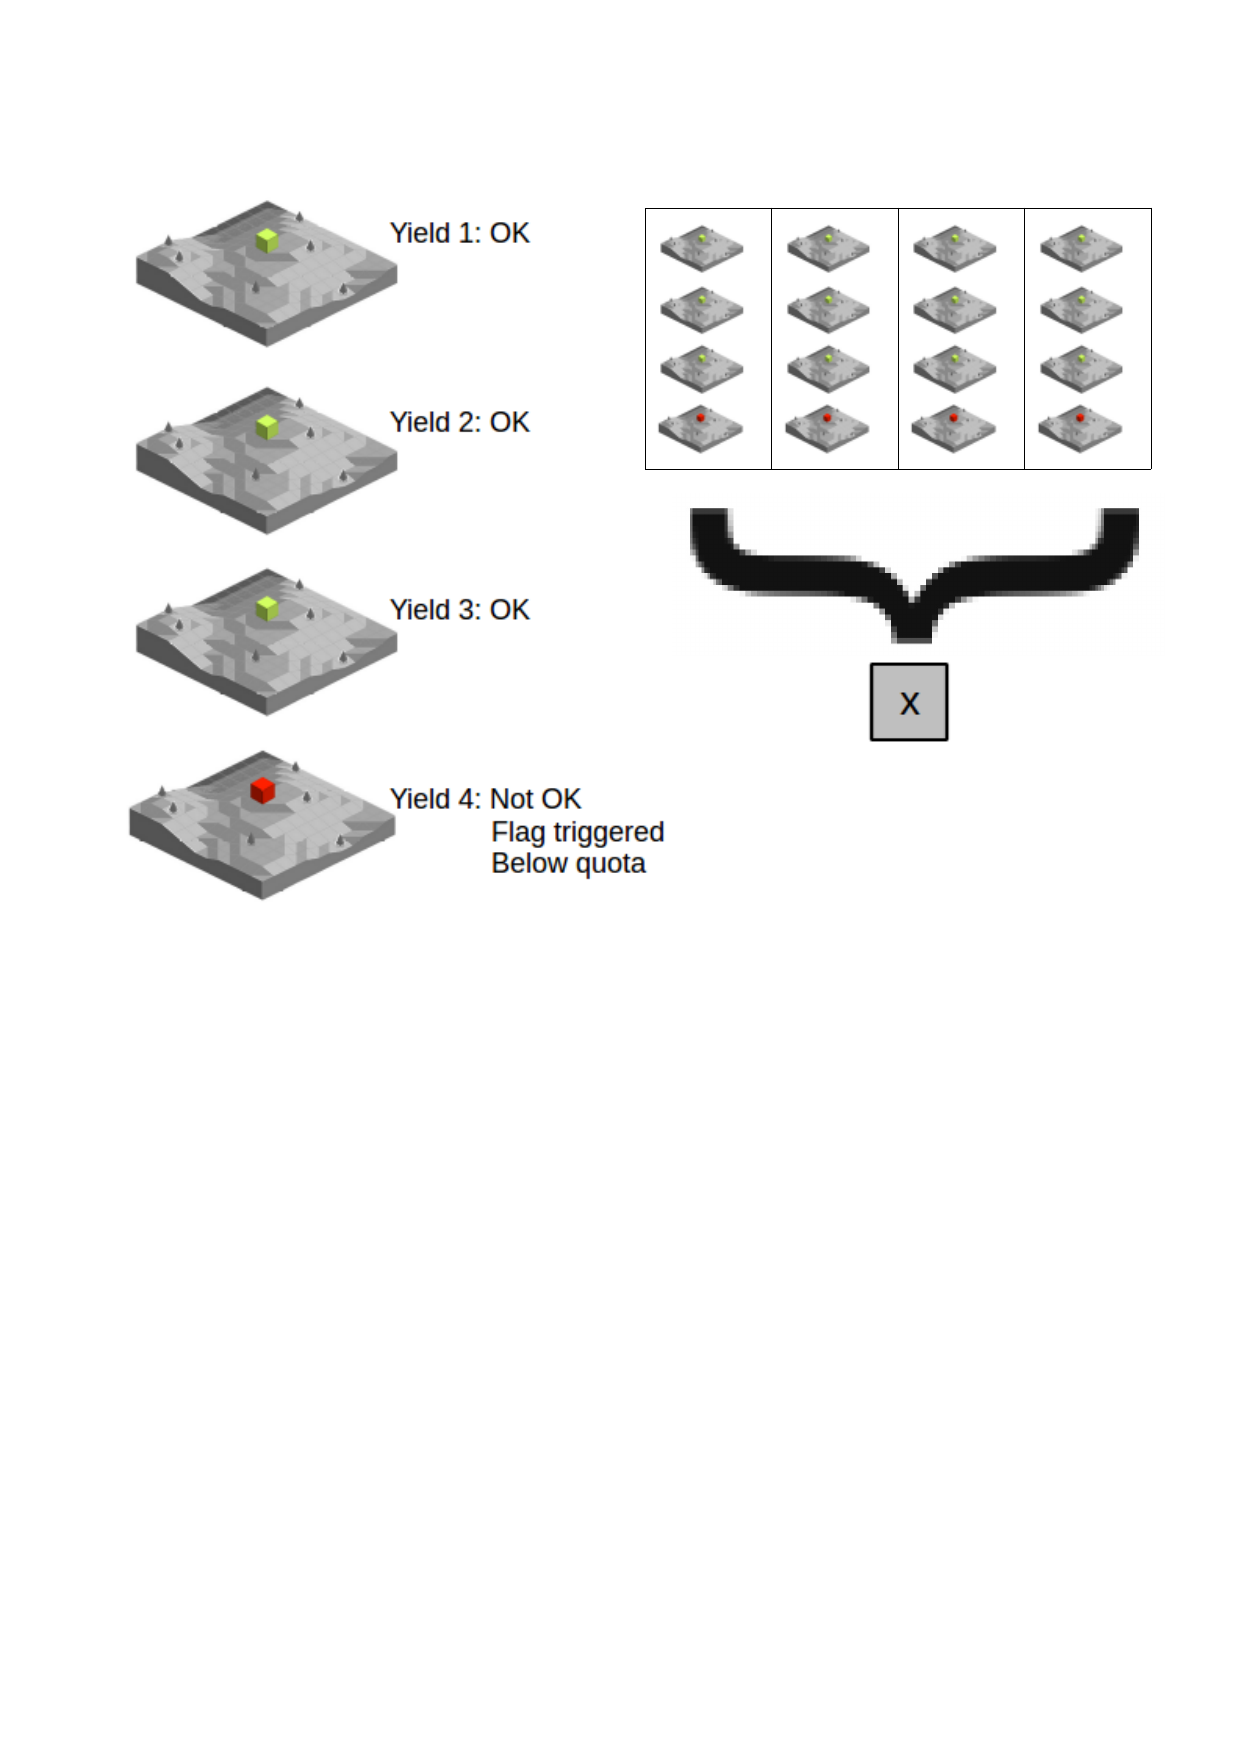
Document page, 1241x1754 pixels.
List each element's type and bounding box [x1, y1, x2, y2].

picture [900, 210, 1022, 466]
picture [91, 146, 1165, 923]
picture [1027, 210, 1148, 466]
picture [647, 210, 769, 466]
picture [774, 210, 895, 466]
